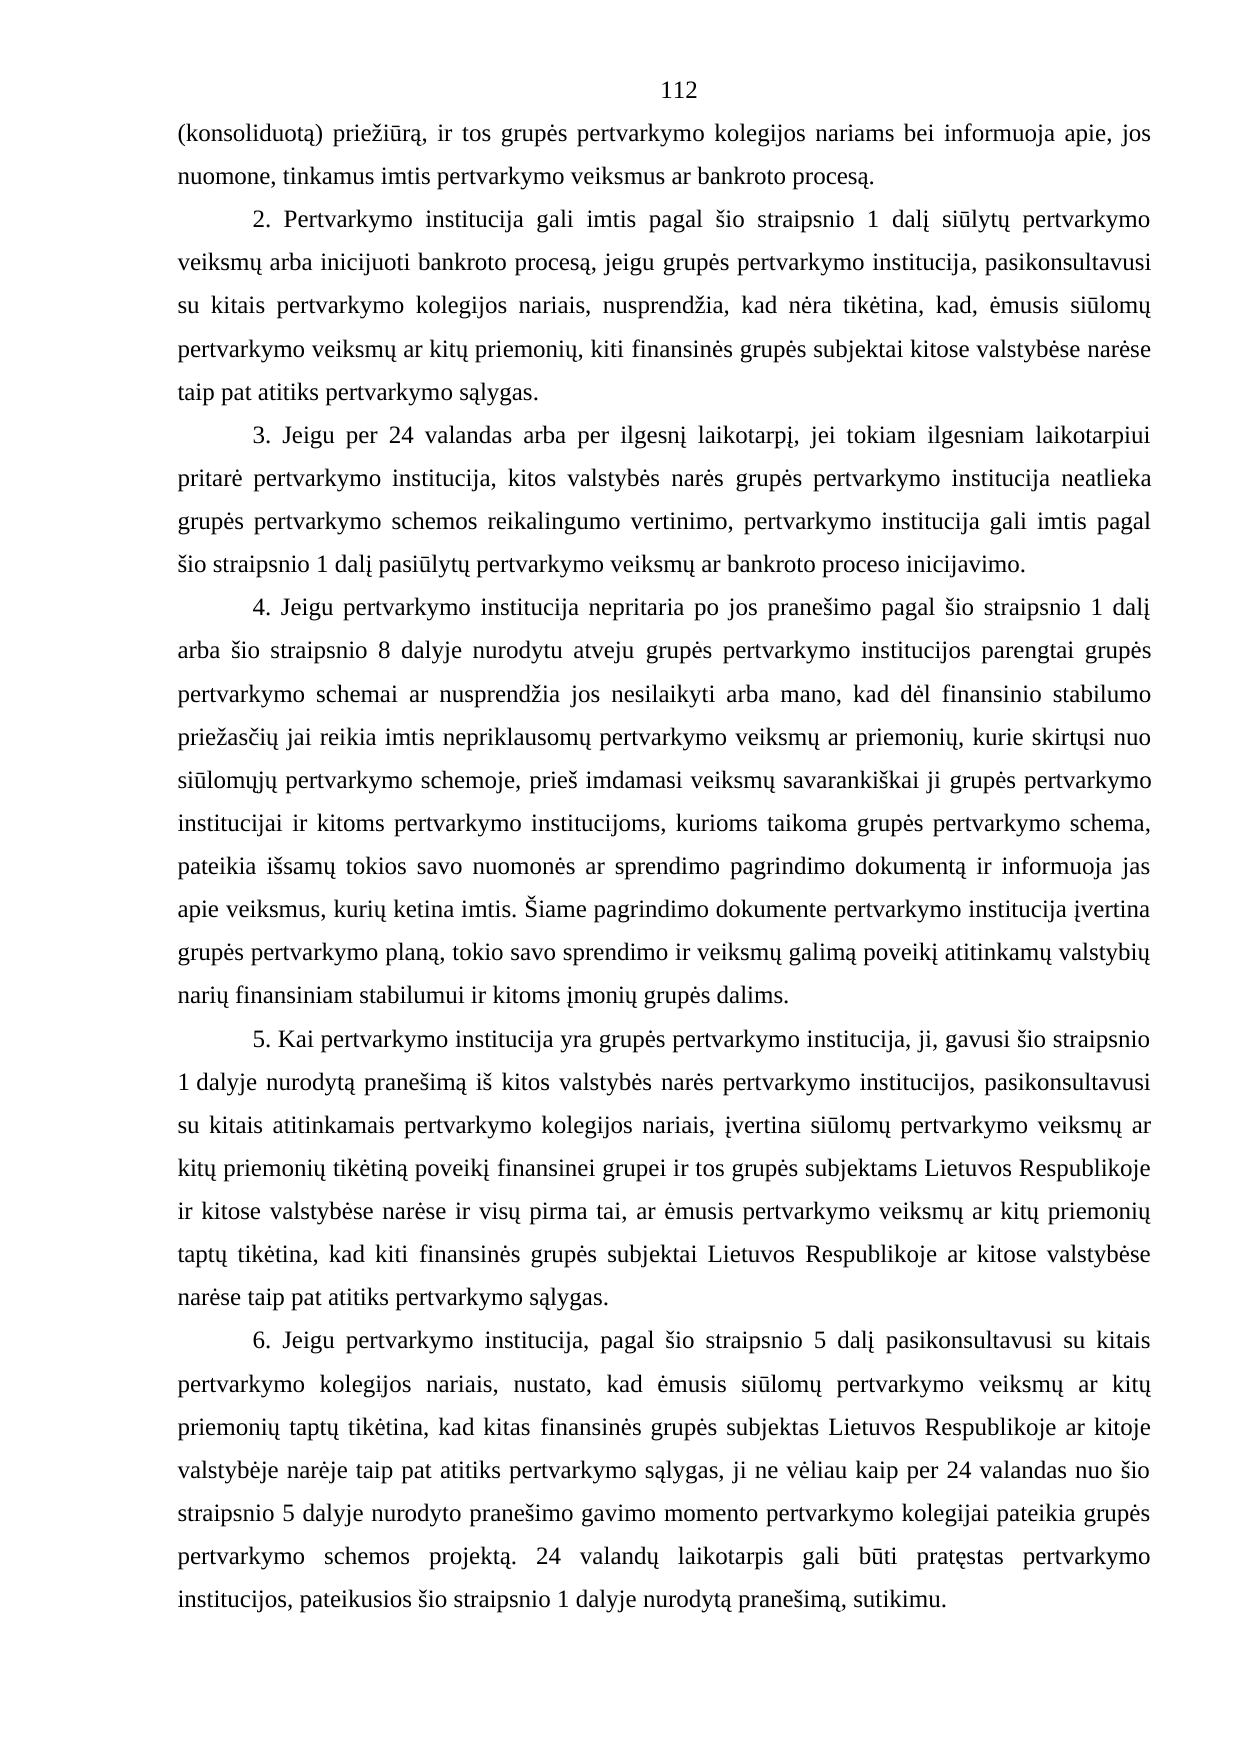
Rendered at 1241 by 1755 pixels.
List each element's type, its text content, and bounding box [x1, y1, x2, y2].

text 2. Pertvarkymo institucija gali imtis pagal šio straipsnio 1 dalį siūlytų pertvarkymo veiksmų arba inicijuoti bankroto procesą, jeigu grupės pertvarkymo institucija, pasikonsultavusi su kitais pertvarkymo kolegijos nariais, nusprendžia, kad nėra tikėtina, kad, ėmusis siūlomų pertvarkymo veiksmų ar kitų priemonių, kiti finansinės grupės subjektai kitose valstybėse narėse taip pat atitiks pertvarkymo sąlygas. [177, 204, 1152, 406]
text 3. Jeigu per 24 valandas arba per ilgesnį laikotarpį, jei tokiam ilgesniam laikotarpiui pritarė pertvarkymo institucija, kitos valstybės narės grupės pertvarkymo institucija neatlieka grupės pertvarkymo schemos reikalingumo vertinimo, pertvarkymo institucija gali imtis pagal šio straipsnio 1 dalį pasiūlytų pertvarkymo veiksmų ar bankroto proceso inicijavimo. [177, 420, 1152, 578]
text 4. Jeigu pertvarkymo institucija nepritaria po jos pranešimo pagal šio straipsnio 1 dalį arba šio straipsnio 8 dalyje nurodytu atveju grupės pertvarkymo institucijos parengtai grupės pertvarkymo schemai ar nusprendžia jos nesilaikyti arba mano, kad dėl finansinio stabilumo priežasčių jai reikia imtis nepriklausomų pertvarkymo veiksmų ar priemonių, kurie skirtųsi nuo siūlomųjų pertvarkymo schemoje, prieš imdamasi veiksmų savarankiškai ji grupės pertvarkymo institucijai ir kitoms pertvarkymo institucijoms, kurioms taikoma grupės pertvarkymo schema, pateikia išsamų tokios savo nuomonės ar sprendimo pagrindimo dokumentą ir informuoja jas apie veiksmus, kurių ketina imtis. Šiame pagrindimo dokumente pertvarkymo institucija įvertina grupės pertvarkymo planą, tokio savo sprendimo ir veiksmų galimą poveikį atitinkamų valstybių narių finansiniam stabilumui ir kitoms įmonių grupės dalims. [177, 592, 1152, 1009]
text 5. Kai pertvarkymo institucija yra grupės pertvarkymo institucija, ji, gavusi šio straipsnio 1 dalyje nurodytą pranešimą iš kitos valstybės narės pertvarkymo institucijos, pasikonsultavusi su kitais atitinkamais pertvarkymo kolegijos nariais, įvertina siūlomų pertvarkymo veiksmų ar kitų priemonių tikėtiną poveikį finansinei grupei ir tos grupės subjektams Lietuvos Respublikoje ir kitose valstybėse narėse ir visų pirma tai, ar ėmusis pertvarkymo veiksmų ar kitų priemonių taptų tikėtina, kad kiti finansinės grupės subjektai Lietuvos Respublikoje ar kitose valstybėse narėse taip pat atitiks pertvarkymo sąlygas. [177, 1024, 1152, 1311]
text 6. Jeigu pertvarkymo institucija, pagal šio straipsnio 5 dalį pasikonsultavusi su kitais pertvarkymo kolegijos nariais, nustato, kad ėmusis siūlomų pertvarkymo veiksmų ar kitų priemonių taptų tikėtina, kad kitas finansinės grupės subjektas Lietuvos Respublikoje ar kitoje valstybėje narėje taip pat atitiks pertvarkymo sąlygas, ji ne vėliau kaip per 24 valandas nuo šio straipsnio 5 dalyje nurodyto pranešimo gavimo momento pertvarkymo kolegijai pateikia grupės pertvarkymo schemos projektą. 24 valandų laikotarpis gali būti pratęstas pertvarkymo institucijos, pateikusios šio straipsnio 1 dalyje nurodytą pranešimą, sutikimu. [177, 1326, 1152, 1613]
text (konsoliduotą) priežiūrą, ir tos grupės pertvarkymo kolegijos nariams bei informuoja apie, jos nuomone, tinkamus imtis pertvarkymo veiksmus ar bankroto procesą. [177, 118, 1152, 190]
